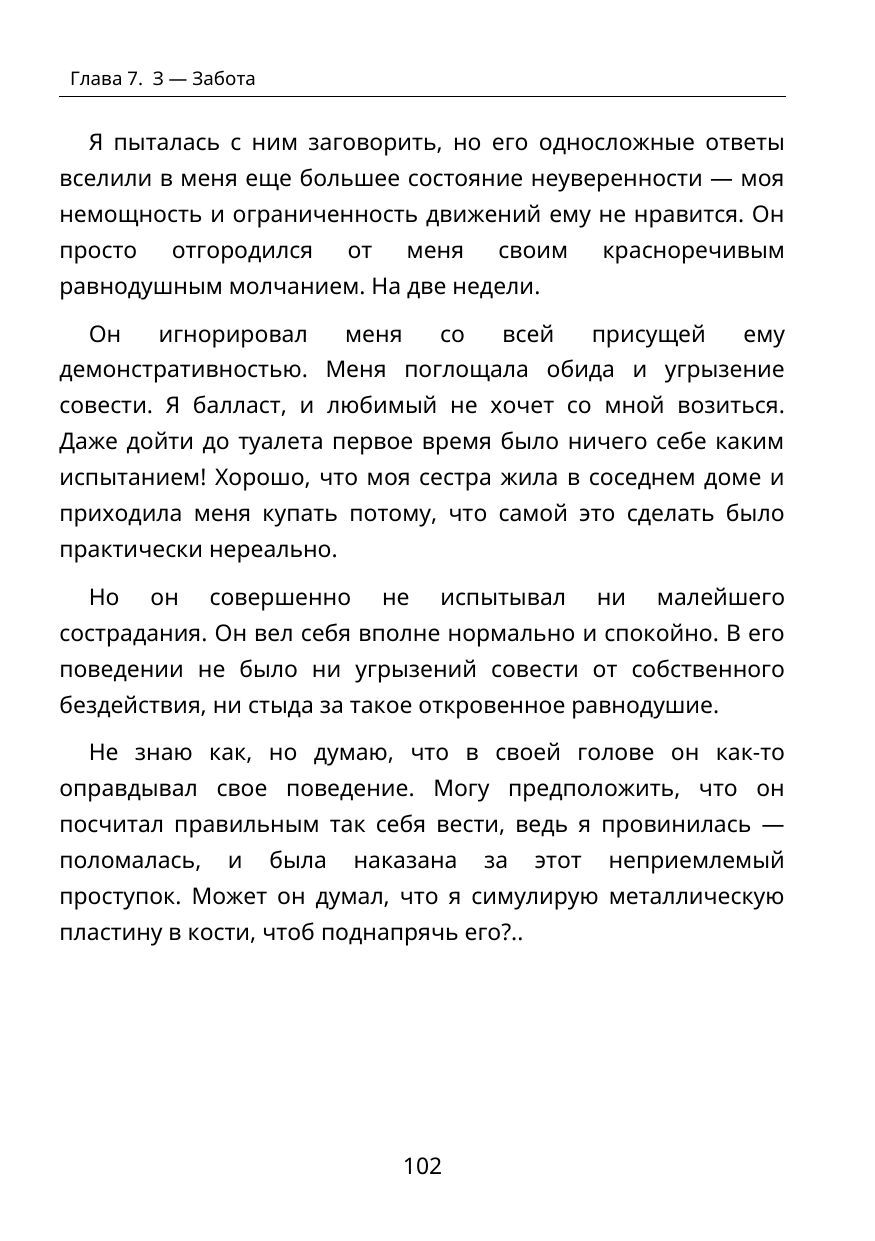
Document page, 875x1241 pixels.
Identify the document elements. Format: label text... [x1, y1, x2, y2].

text Но он совершенно не испытывал ни малейшего сострадания. Он вел себя вполне нормально и спокойно. В его поведении не было ни угрызений совести от собственного бездействия, ни стыда за такое откровенное равнодушие. [59, 581, 786, 720]
text Он игнорировал меня со всей присущей ему демонстративностью. Меня поглощала обида и угрызение совести. Я балласт, и любимый не хочет со мной возиться. Даже дойти до туалета первое время было ничего себе каким испытанием! Хорошо, что моя сестра жила в соседнем доме и приходила меня купать потому, что самой это сделать было практически нереально. [59, 317, 786, 564]
text Я пыталась с ним заговорить, но его односложные ответы вселили в меня еще большее состояние неуверенности — моя немощность и ограниченность движений ему не нравится. Он просто отгородился от меня своим красноречивым равнодушным молчанием. На две недели. [59, 126, 786, 301]
text Не знаю как, но думаю, что в своей голове он как-то оправдывал свое поведение. Могу предположить, что он посчитал правильным так себя вести, ведь я провинилась — поломалась, и была наказана за этот неприемлемый проступок. Может он думал, что я симулирую металлическую пластину в кости, чтоб поднапрячь его?.. [59, 736, 786, 947]
